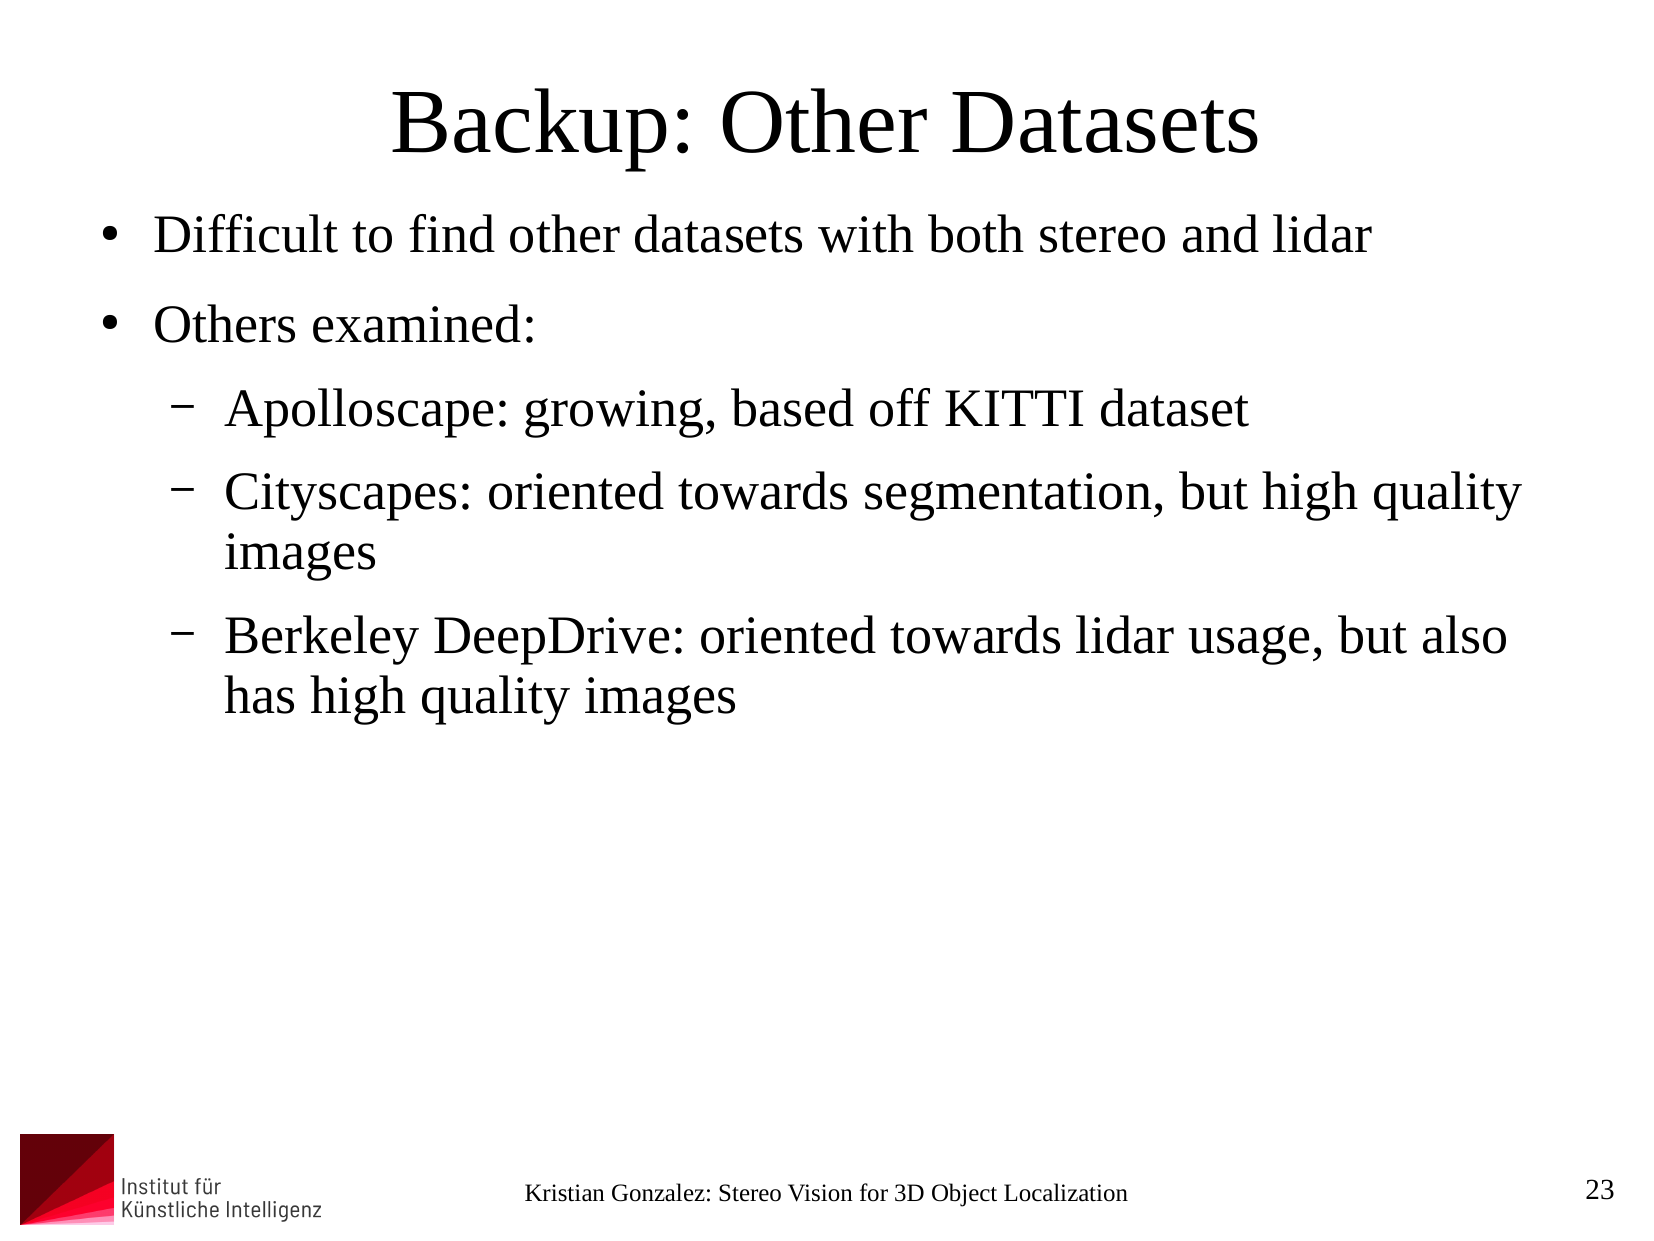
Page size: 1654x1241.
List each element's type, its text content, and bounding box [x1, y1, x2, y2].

list Difficult to find other datasets with both stereo and lidar Others examined: Apolloscape: growing, based off KITTI dataset Cityscapes: oriented towards segmentation, but high quality images Berkeley DeepDrive: oriented towards lidar usage, but also has high quality images [82, 204, 1571, 1060]
title Backup: Other Datasets [170, 53, 1483, 189]
picture [20, 1134, 321, 1225]
